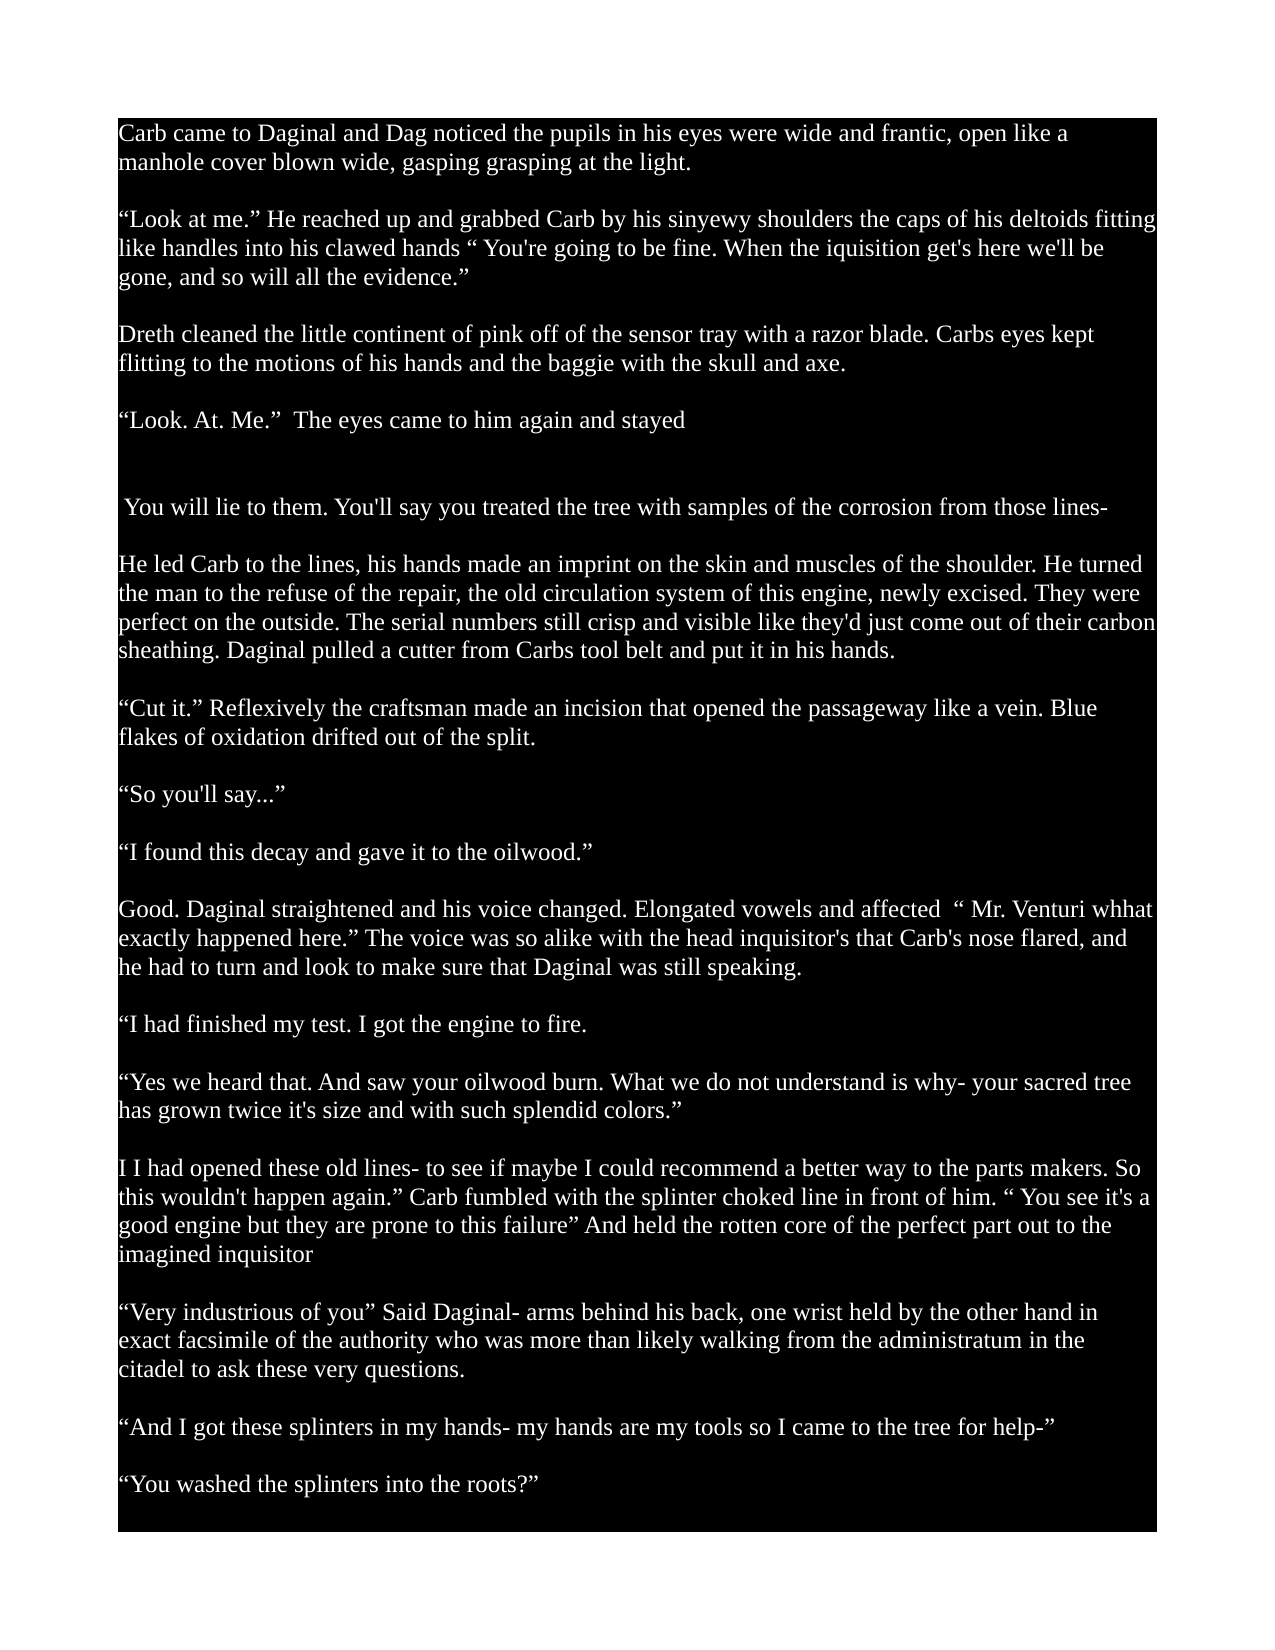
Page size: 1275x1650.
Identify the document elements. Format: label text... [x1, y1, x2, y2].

text I I had opened these old lines- to see if maybe I could recommend a better way to the parts makers. So this wouldn't happen again.” Carb fumbled with the splinter choked line in front of him. “ You see it's a good engine but they are prone to this failure” And held the rotten core of the perfect part out to the imagined inquisitor [118, 1153, 1157, 1268]
text “I had finished my test. I got the engine to fire. [118, 1009, 1157, 1038]
text “Look. At. Me.” The eyes came to him again and stayed You will lie to them. You'll say you treated the tree with samples of the corrosion from those lines- [118, 406, 1157, 521]
text “You washed the splinters into the roots?” [118, 1469, 1157, 1527]
text Carb came to Daginal and Dag noticed the pupils in his eyes were wide and frantic, open like a manhole cover blown wide, gasping grasping at the light. [118, 118, 1157, 176]
text “Yes we heard that. And saw your oilwood burn. What we do not understand is why- your sacred tree has grown twice it's size and with such splendid colors.” [118, 1067, 1157, 1124]
text “Look at me.” He reached up and grabbed Carb by his sinyewy shoulders the caps of his deltoids fitting like handles into his clawed hands “ You're going to be fine. When the iquisition get's here we'll be gone, and so will all the evidence.” Dreth cleaned the little continent of pink off of the sensor tray with a razor blade. Carbs eyes kept flitting to the motions of his hands and the baggie with the skull and axe. [118, 204, 1157, 377]
text “I found this decay and gave it to the oilwood.” [118, 837, 1157, 866]
text He led Carb to the lines, his hands made an imprint on the skin and muscles of the shoulder. He turned the man to the refuse of the repair, the old circulation system of this engine, newly excised. They were perfect on the outside. The serial numbers still crisp and visible like they'd just come out of their carbon sheathing. Daginal pulled a cutter from Carbs tool belt and put it in his hands. “Cut it.” Reflexively the craftsman made an incision that opened the passageway like a vein. Blue flakes of oxidation drifted out of the split. [118, 549, 1157, 751]
text “Very industrious of you” Said Daginal- arms behind his back, one wrist held by the other hand in exact facsimile of the authority who was more than likely walking from the administratum in the citadel to ask these very questions. “And I got these splinters in my hands- my hands are my tools so I came to the tree for help-” [118, 1297, 1157, 1441]
text Good. Daginal straightened and his voice changed. Elongated vowels and affected “ Mr. Venturi whhat exactly happened here.” The voice was so alike with the head inquisitor's that Carb's nose flared, and he had to turn and look to make sure that Daginal was still speaking. [118, 894, 1157, 981]
text “So you'll say...” [118, 779, 1157, 808]
